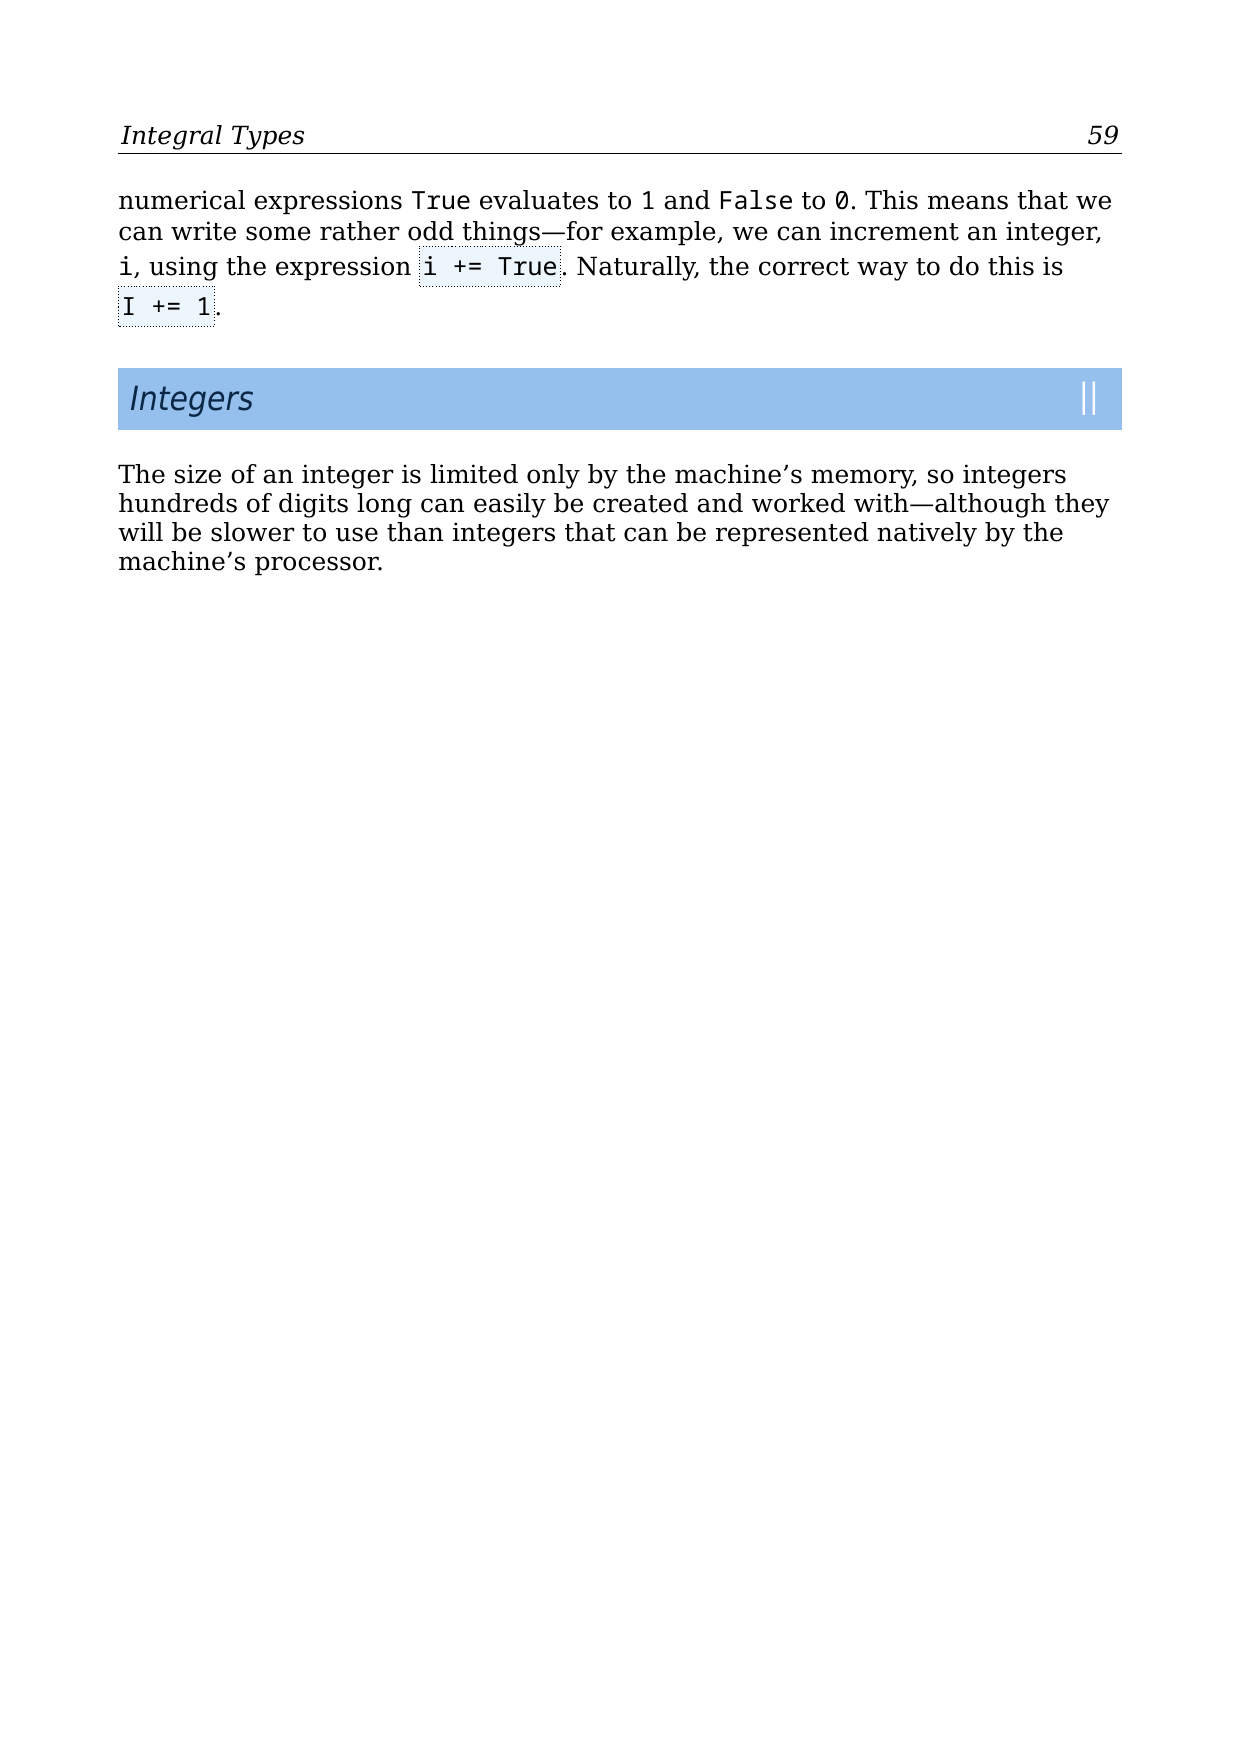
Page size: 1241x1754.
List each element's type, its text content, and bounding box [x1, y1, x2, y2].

subtitle Integers [118, 368, 1122, 430]
text || [1063, 377, 1098, 416]
text The size of an integer is limited only by the machine’s memory, so integers hundreds of digits long can easily be created and worked with—although they will be slower to use than integers that can be represented natively by the machine’s processor. [118, 460, 1122, 577]
text numerical expressions True evaluates to 1 and False to 0. This means that we can write some rather odd things—for example, we can increment an integer, i, using the expression i += True. Naturally, the correct way to do this is I += 1. [118, 183, 1122, 326]
